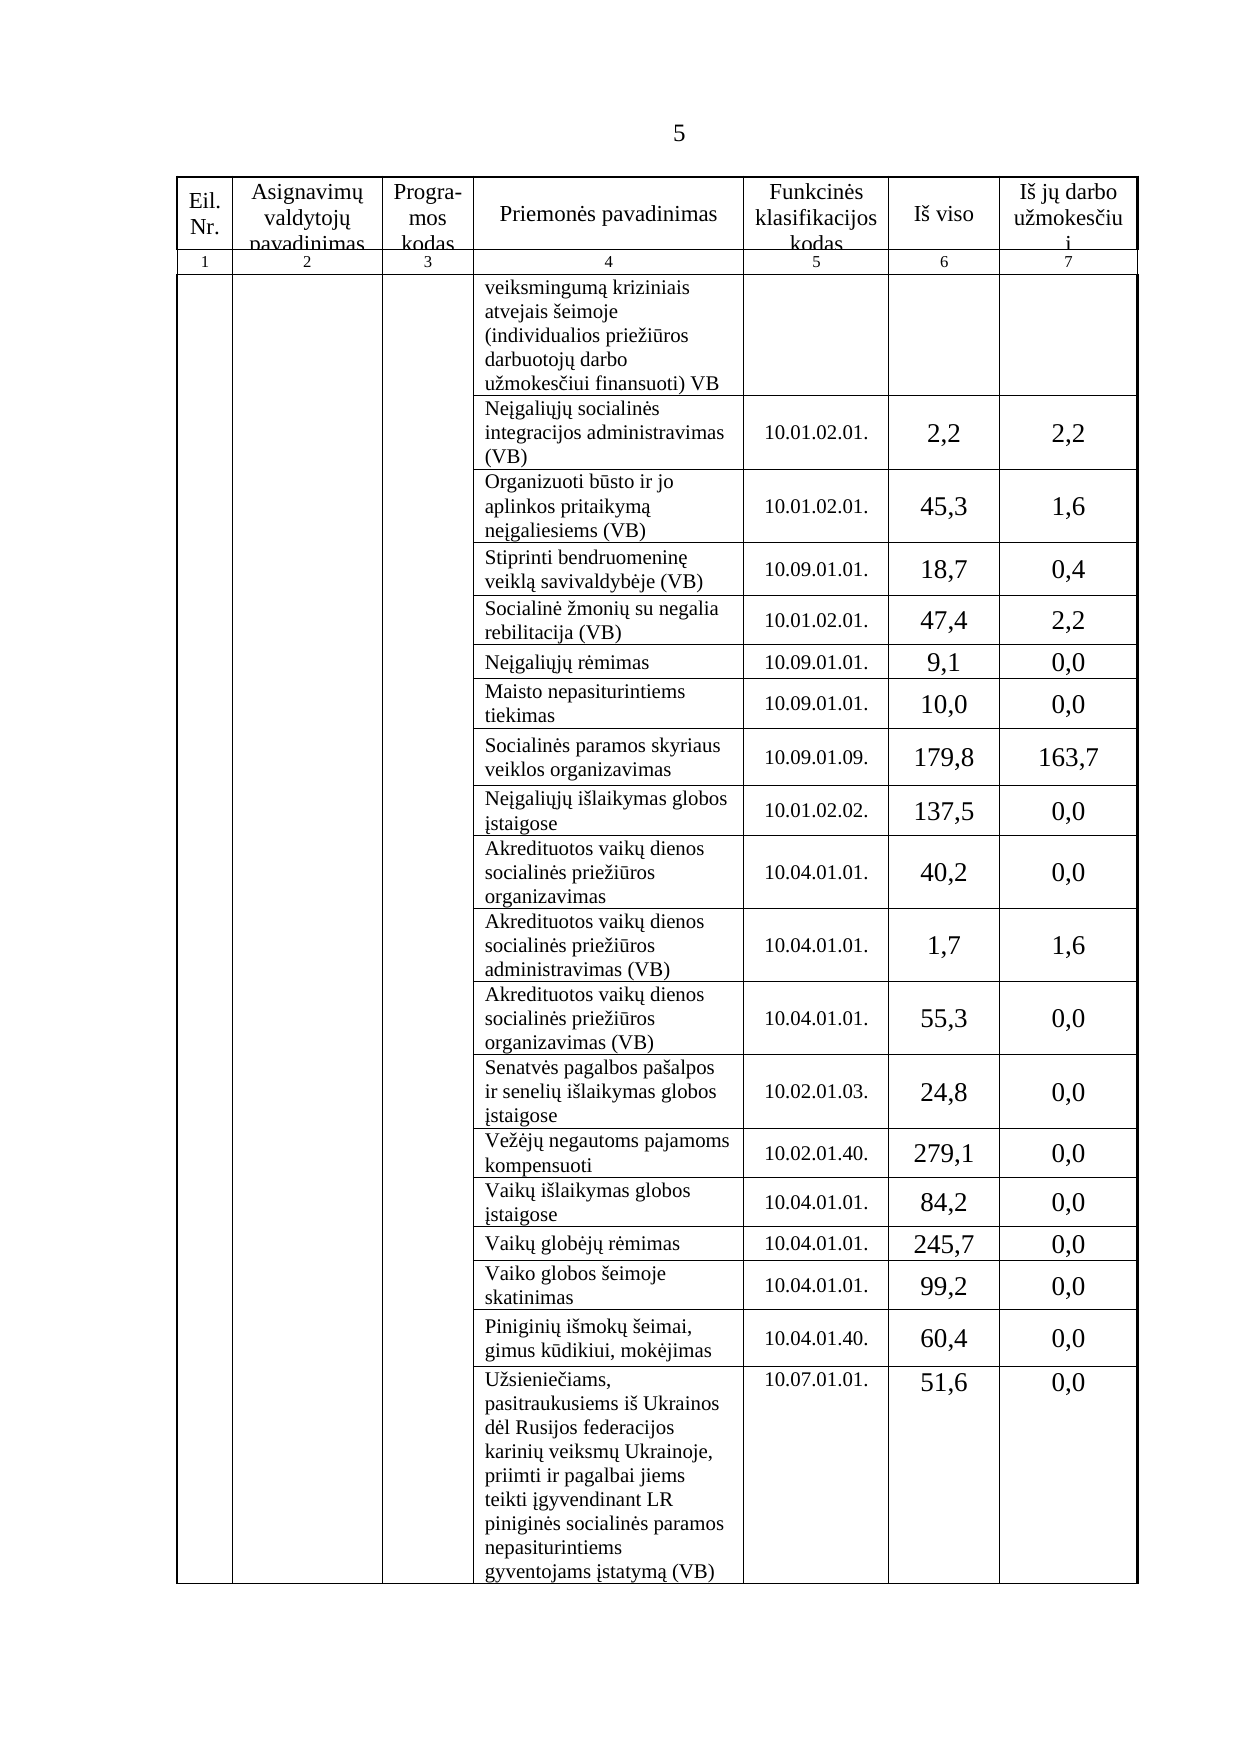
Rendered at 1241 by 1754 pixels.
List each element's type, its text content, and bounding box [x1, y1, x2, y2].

table_cell Senatvės pagalbos pašalpos ir senelių išlaikymas globos įstaigose [474, 1055, 743, 1127]
table_cell 10.04.01.01. [744, 1178, 888, 1226]
table_cell 10.07.01.01. [744, 1367, 888, 1583]
table_cell 10.02.01.03. [744, 1055, 888, 1127]
table_cell Vežėjų negautoms pajamoms kompensuoti [474, 1129, 743, 1177]
table_cell 0,0 [1000, 1227, 1136, 1260]
table_header Iš viso [889, 178, 999, 249]
table_cell 1,6 [1000, 909, 1136, 981]
table_cell [1000, 275, 1136, 395]
table_cell 47,4 [889, 596, 999, 644]
table_cell 0,0 [1000, 1367, 1136, 1583]
table_cell 10.04.01.01. [744, 836, 888, 908]
table_cell 0,0 [1000, 645, 1136, 678]
table_cell [1139, 981, 1161, 1054]
table_cell 2,2 [1000, 396, 1136, 468]
table_cell 137,5 [889, 786, 999, 834]
table_cell Stiprinti bendruomeninę veiklą savivaldybėje (VB) [474, 543, 743, 595]
table_cell [1139, 1260, 1161, 1309]
table_cell Socialinė žmonių su negalia rebilitacija (VB) [474, 596, 743, 644]
table_cell 5 [744, 250, 888, 274]
table_cell [1139, 274, 1161, 395]
table_cell 10.01.02.01. [744, 396, 888, 468]
table_cell [1139, 542, 1161, 595]
table_cell [1139, 1309, 1161, 1366]
table_cell 10.01.02.02. [744, 786, 888, 834]
table_cell Vaikų globėjų rėmimas [474, 1227, 743, 1260]
table_cell 10.09.01.01. [744, 645, 888, 678]
table_header Funkcinės klasifikacijos kodas [744, 178, 888, 249]
table_cell 0,0 [1000, 1055, 1136, 1127]
table_cell [1139, 1226, 1161, 1260]
table_header Eil. Nr. [178, 178, 232, 249]
table_cell 0,0 [1000, 836, 1136, 908]
table_cell 99,2 [889, 1261, 999, 1309]
table_cell [1139, 728, 1161, 785]
table_cell [1139, 1054, 1161, 1127]
table_cell [1139, 785, 1161, 834]
table_cell Socialinės paramos skyriaus veiklos organizavimas [474, 729, 743, 785]
table_cell 10.01.02.01. [744, 596, 888, 644]
table_header [1139, 176, 1161, 220]
table_cell Maisto nepasiturintiems tiekimas [474, 679, 743, 727]
table_cell Neįgaliųjų rėmimas [474, 645, 743, 678]
table_cell Akredituotos vaikų dienos socialinės priežiūros administravimas (VB) [474, 909, 743, 981]
table_cell 84,2 [889, 1178, 999, 1226]
table_cell 9,1 [889, 645, 999, 678]
table_cell 10.04.01.01. [744, 982, 888, 1054]
table_cell 7 [1000, 250, 1137, 274]
table_cell 6 [889, 250, 999, 274]
table_cell 10.09.01.09. [744, 729, 888, 785]
table_cell 55,3 [889, 982, 999, 1054]
table_cell 51,6 [889, 1367, 999, 1583]
table_cell 10.02.01.40. [744, 1129, 888, 1177]
table_cell 10.04.01.01. [744, 1261, 888, 1309]
table_cell 0,0 [1000, 786, 1136, 834]
table_cell Organizuoti būsto ir jo aplinkos pritaikymą neįgaliesiems (VB) [474, 470, 743, 542]
table_header Iš jų darbo užmokesčiui [1000, 178, 1136, 249]
table_cell [1139, 908, 1161, 981]
table_cell Akredituotos vaikų dienos socialinės priežiūros organizavimas [474, 836, 743, 908]
table_cell [233, 275, 382, 1583]
table_cell [1139, 220, 1161, 249]
table_cell [1139, 1366, 1161, 1583]
table_cell 10.09.01.01. [744, 679, 888, 727]
table_cell 0,4 [1000, 543, 1136, 595]
table_cell 0,0 [1000, 679, 1136, 727]
table_cell 0,0 [1000, 982, 1136, 1054]
table_cell 24,8 [889, 1055, 999, 1127]
table_cell 3 [383, 250, 473, 274]
table_cell 179,8 [889, 729, 999, 785]
table_cell 1,7 [889, 909, 999, 981]
table_cell 10.04.01.01. [744, 909, 888, 981]
table_cell 10.04.01.01. [744, 1227, 888, 1260]
table_cell 245,7 [889, 1227, 999, 1260]
table_cell [178, 275, 232, 1583]
table_cell 2 [233, 250, 382, 274]
table_cell 2,2 [1000, 596, 1136, 644]
table_cell 60,4 [889, 1310, 999, 1366]
table_cell [1139, 1128, 1161, 1177]
table_cell 10.01.02.01. [744, 470, 888, 542]
table_cell 10.09.01.01. [744, 543, 888, 595]
table_cell [744, 275, 888, 395]
table_cell [1139, 644, 1161, 678]
table_cell [1139, 395, 1161, 468]
table_cell 0,0 [1000, 1261, 1136, 1309]
table_cell Neįgaliųjų socialinės integracijos administravimas (VB) [474, 396, 743, 468]
table_cell Akredituotos vaikų dienos socialinės priežiūros organizavimas (VB) [474, 982, 743, 1054]
table_cell 40,2 [889, 836, 999, 908]
table_cell 2,2 [889, 396, 999, 468]
table_cell [1139, 469, 1161, 542]
table_cell 4 [474, 250, 743, 274]
table_cell [1139, 595, 1161, 644]
table_cell Neįgaliųjų išlaikymas globos įstaigose [474, 786, 743, 834]
table_cell Vaikų išlaikymas globos įstaigose [474, 1178, 743, 1226]
table_header Asignavimų valdytojų pavadinimas [233, 178, 382, 249]
table_cell 0,0 [1000, 1129, 1136, 1177]
table_cell [1139, 678, 1161, 727]
table_cell [1139, 835, 1161, 908]
table_cell Vaiko globos šeimoje skatinimas [474, 1261, 743, 1309]
table_header Priemonės pavadinimas [474, 178, 743, 249]
table_cell [1139, 1177, 1161, 1226]
table_cell 10,0 [889, 679, 999, 727]
table_cell [383, 275, 473, 1583]
table_cell 45,3 [889, 470, 999, 542]
table_cell 279,1 [889, 1129, 999, 1177]
table_cell veiksmingumą kriziniais atvejais šeimoje (individualios priežiūros darbuotojų darbo užmokesčiui finansuoti) VB [474, 275, 743, 395]
table_cell Užsieniečiams, pasitraukusiems iš Ukrainos dėl Rusijos federacijos karinių veiksmų Ukrainoje, priimti ir pagalbai jiems teikti įgyvendinant LR piniginės socialinės paramos nepasiturintiems gyventojams įstatymą (VB) [474, 1367, 743, 1583]
table_cell [1138, 249, 1161, 274]
table_cell 1,6 [1000, 470, 1136, 542]
table_cell 0,0 [1000, 1310, 1136, 1366]
table_cell 0,0 [1000, 1178, 1136, 1226]
table_cell 1 [178, 250, 232, 274]
table_cell 18,7 [889, 543, 999, 595]
table_header Progra-mos kodas [383, 178, 473, 249]
table_cell Piniginių išmokų šeimai, gimus kūdikiui, mokėjimas [474, 1310, 743, 1366]
table_cell 10.04.01.40. [744, 1310, 888, 1366]
table_cell [889, 275, 999, 395]
table_cell 163,7 [1000, 729, 1136, 785]
